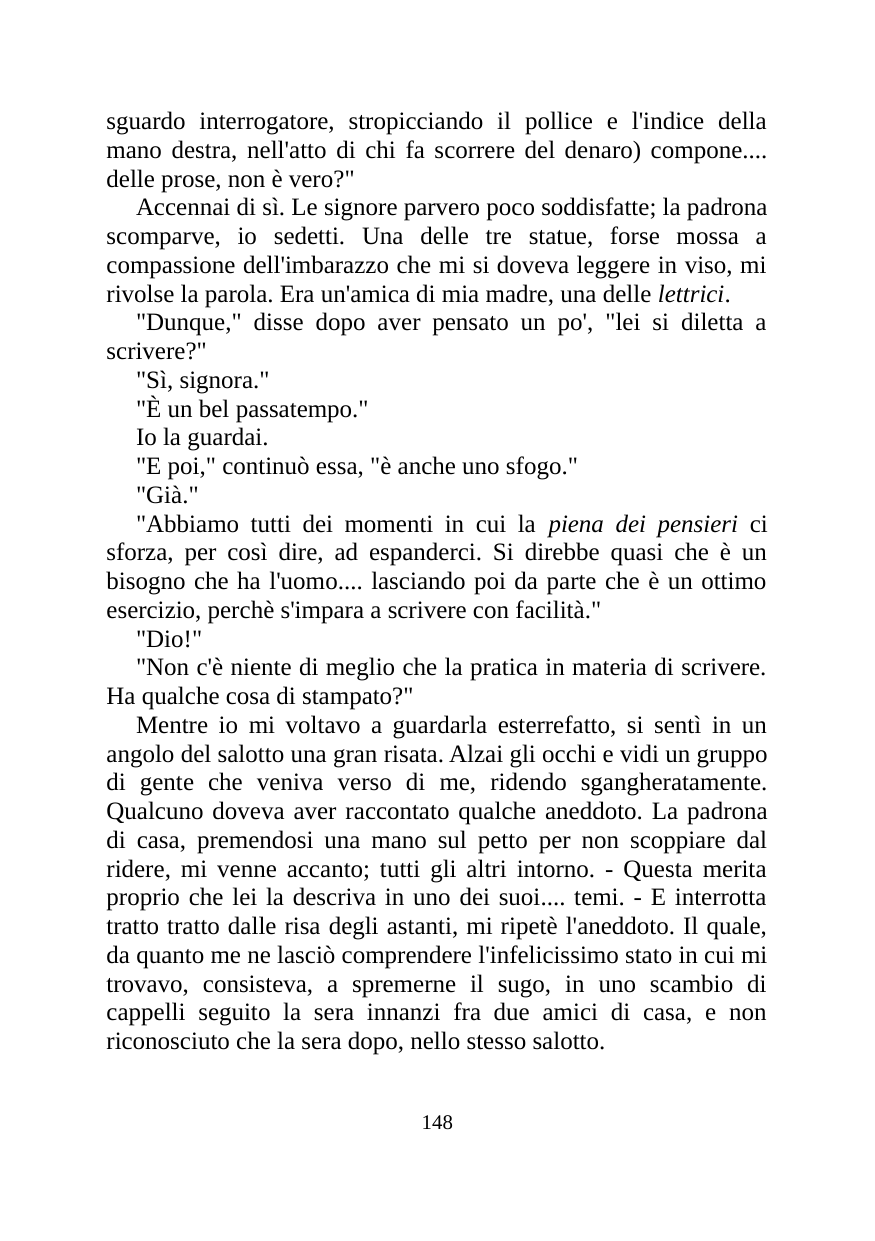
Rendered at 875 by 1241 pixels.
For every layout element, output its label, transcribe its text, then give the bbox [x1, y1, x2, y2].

text "Già." [106, 480, 768, 509]
text "Dunque," disse dopo aver pensato un po', "lei si diletta a scrivere?" [106, 307, 768, 365]
text "È un bel passatempo." [106, 394, 768, 422]
text Mentre io mi voltavo a guardarla esterrefatto, si sentì in un angolo del salotto una gran risata. Alzai gli occhi e vidi un gruppo di gente che veniva verso di me, ridendo sgangheratamente. Qualcuno doveva aver raccontato qualche aneddoto. La padrona di casa, premendosi una mano sul petto per non scoppiare dal ridere, mi venne accanto; tutti gli altri intorno. - Questa merita proprio che lei la descriva in uno dei suoi.... temi. - E interrotta tratto tratto dalle risa degli astanti, mi ripetè l'aneddoto. Il quale, da quanto me ne lasciò comprendere l'infelicissimo stato in cui mi trovavo, consisteva, a spremerne il sugo, in uno scambio di cappelli seguito la sera innanzi fra due amici di casa, e non riconosciuto che la sera dopo, nello stesso salotto. [106, 710, 768, 1055]
text "Abbiamo tutti dei momenti in cui la piena dei pensieri ci sforza, per così dire, ad espanderci. Si direbbe quasi che è un bisogno che ha l'uomo.... lasciando poi da parte che è un ottimo esercizio, perchè s'impara a scrivere con facilità." [106, 509, 768, 624]
text "E poi," continuò essa, "è anche uno sfogo." [106, 451, 768, 480]
text "Dio!" [106, 624, 768, 652]
text sguardo interrogatore, stropicciando il pollice e l'indice della mano destra, nell'atto di chi fa scorrere del denaro) compone.... delle prose, non è vero?" [106, 106, 768, 192]
text Accennai di sì. Le signore parvero poco soddisfatte; la padrona scomparve, io sedetti. Una delle tre statue, forse mossa a compassione dell'imbarazzo che mi si doveva leggere in viso, mi rivolse la parola. Era un'amica di mia madre, una delle lettrici. [106, 192, 768, 307]
text Io la guardai. [106, 422, 768, 451]
text "Sì, signora." [106, 365, 768, 394]
text "Non c'è niente di meglio che la pratica in materia di scrivere. Ha qualche cosa di stampato?" [106, 652, 768, 710]
